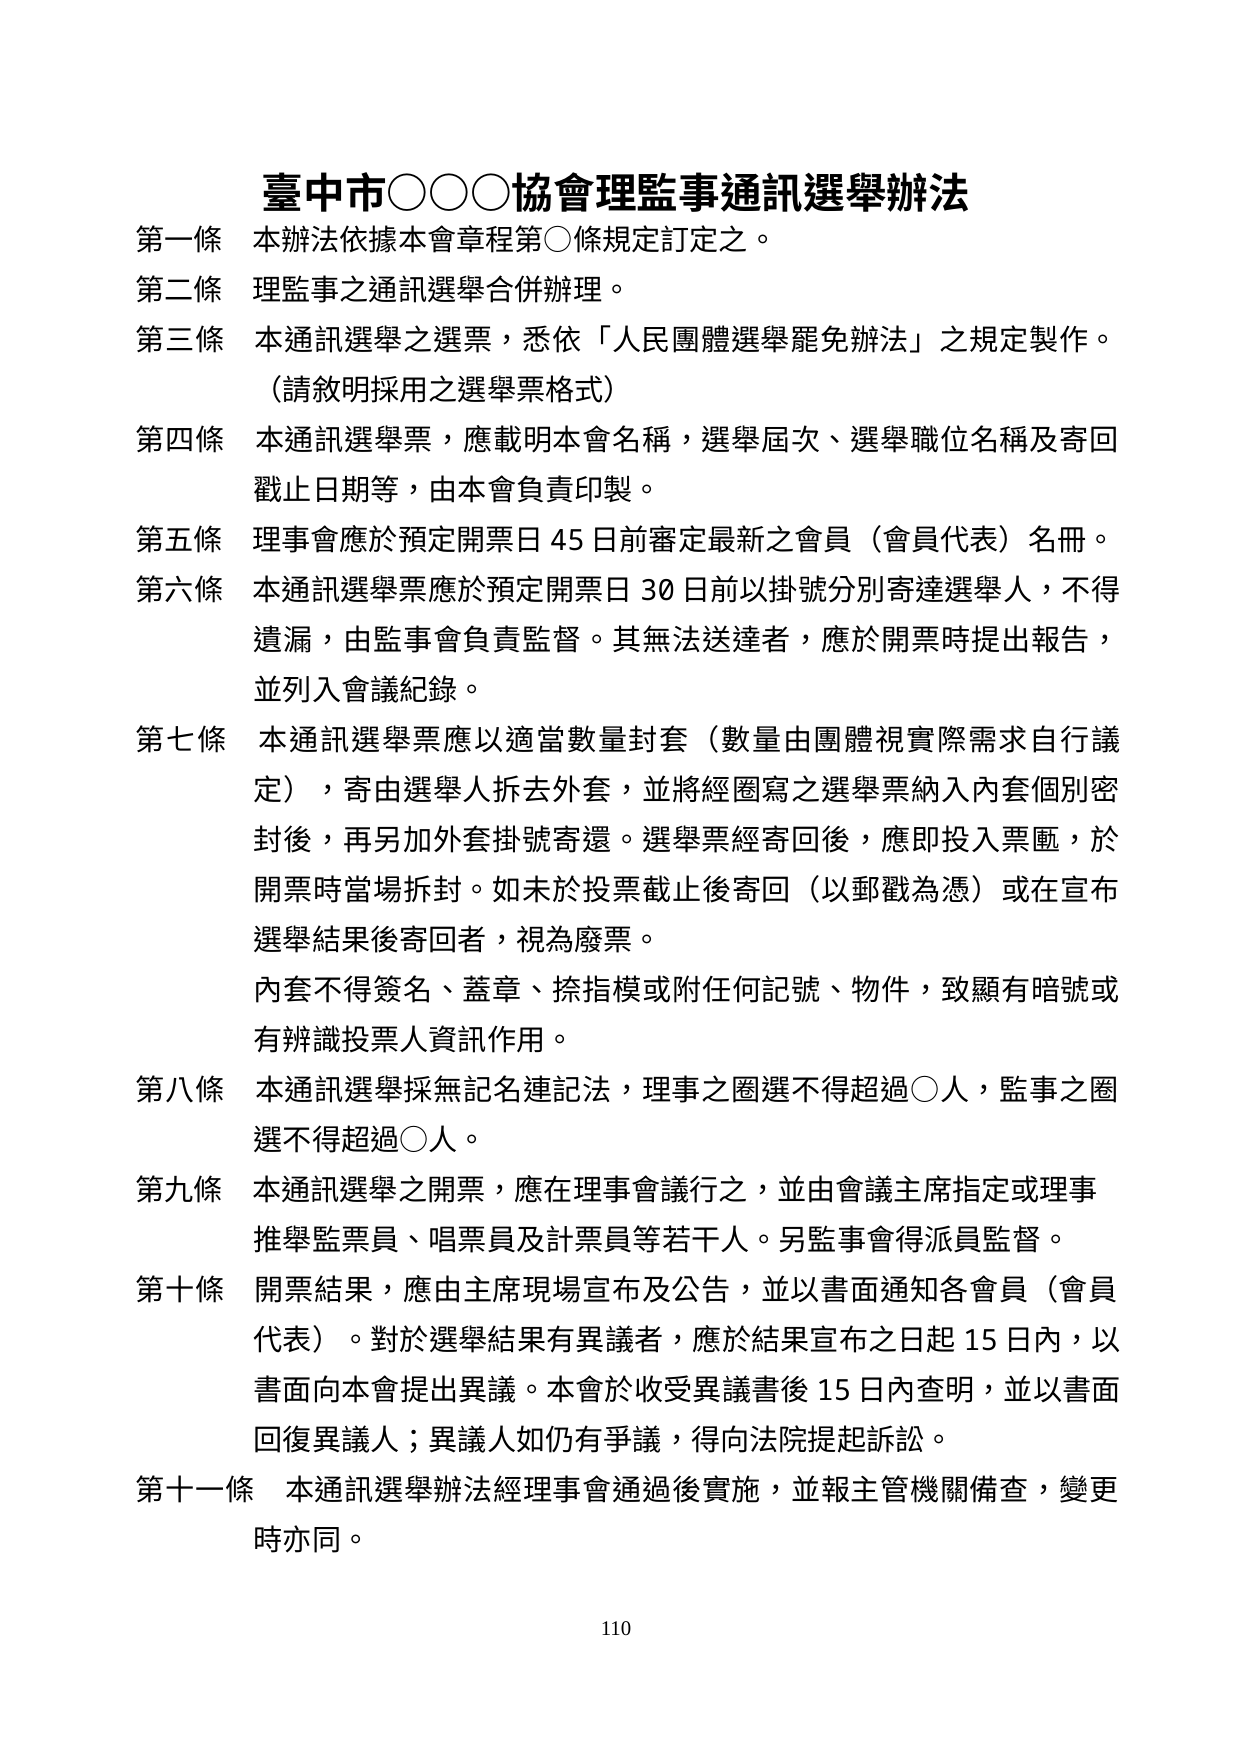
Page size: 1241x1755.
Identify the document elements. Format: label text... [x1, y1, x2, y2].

text 第四條 本通訊選舉票，應載明本會名稱，選舉屆次、選舉職位名稱及寄回戳止日期等，由本會負責印製。 [135, 411, 1121, 511]
text 第十條 開票結果，應由主席現場宣布及公告，並以書面通知各會員（會員代表）。對於選舉結果有異議者，應於結果宣布之日起15日內，以書面向本會提出異議。本會於收受異議書後15日內查明，並以書面回復異議人；異議人如仍有爭議，得向法院提起訴訟。 [135, 1261, 1121, 1461]
subtitle 臺中市○○○協會理監事通訊選舉辦法 [111, 148, 1121, 211]
text 第六條 本通訊選舉票應於預定開票日30日前以掛號分別寄達選舉人，不得遺漏，由監事會負責監督。其無法送達者，應於開票時提出報告，並列入會議紀錄。 [135, 561, 1121, 711]
text 內套不得簽名、蓋章、捺指模或附任何記號、物件，致顯有暗號或有辨識投票人資訊作用。 [253, 961, 1121, 1061]
text 第八條 本通訊選舉採無記名連記法，理事之圈選不得超過○人，監事之圈選不得超過○人。 [135, 1061, 1121, 1161]
text 第五條 理事會應於預定開票日45日前審定最新之會員（會員代表）名冊。 [135, 511, 1121, 561]
text 第七條 本通訊選舉票應以適當數量封套（數量由團體視實際需求自行議定），寄由選舉人拆去外套，並將經圈寫之選舉票納入內套個別密封後，再另加外套掛號寄還。選舉票經寄回後，應即投入票匭，於開票時當場拆封。如未於投票截止後寄回（以郵戳為憑）或在宣布選舉結果後寄回者，視為廢票。 [135, 711, 1121, 961]
text 第三條 本通訊選舉之選票，悉依「人民團體選舉罷免辦法」之規定製作。（請敘明採用之選舉票格式） [135, 311, 1121, 411]
text 第一條 本辦法依據本會章程第○條規定訂定之。 [135, 211, 1121, 261]
text 第二條 理監事之通訊選舉合併辦理。 [135, 261, 1121, 311]
text 第十一條 本通訊選舉辦法經理事會通過後實施，並報主管機關備查，變更時亦同。 [135, 1461, 1121, 1561]
text 第九條 本通訊選舉之開票，應在理事會議行之，並由會議主席指定或理事推舉監票員、唱票員及計票員等若干人。另監事會得派員監督。 [135, 1161, 1121, 1261]
